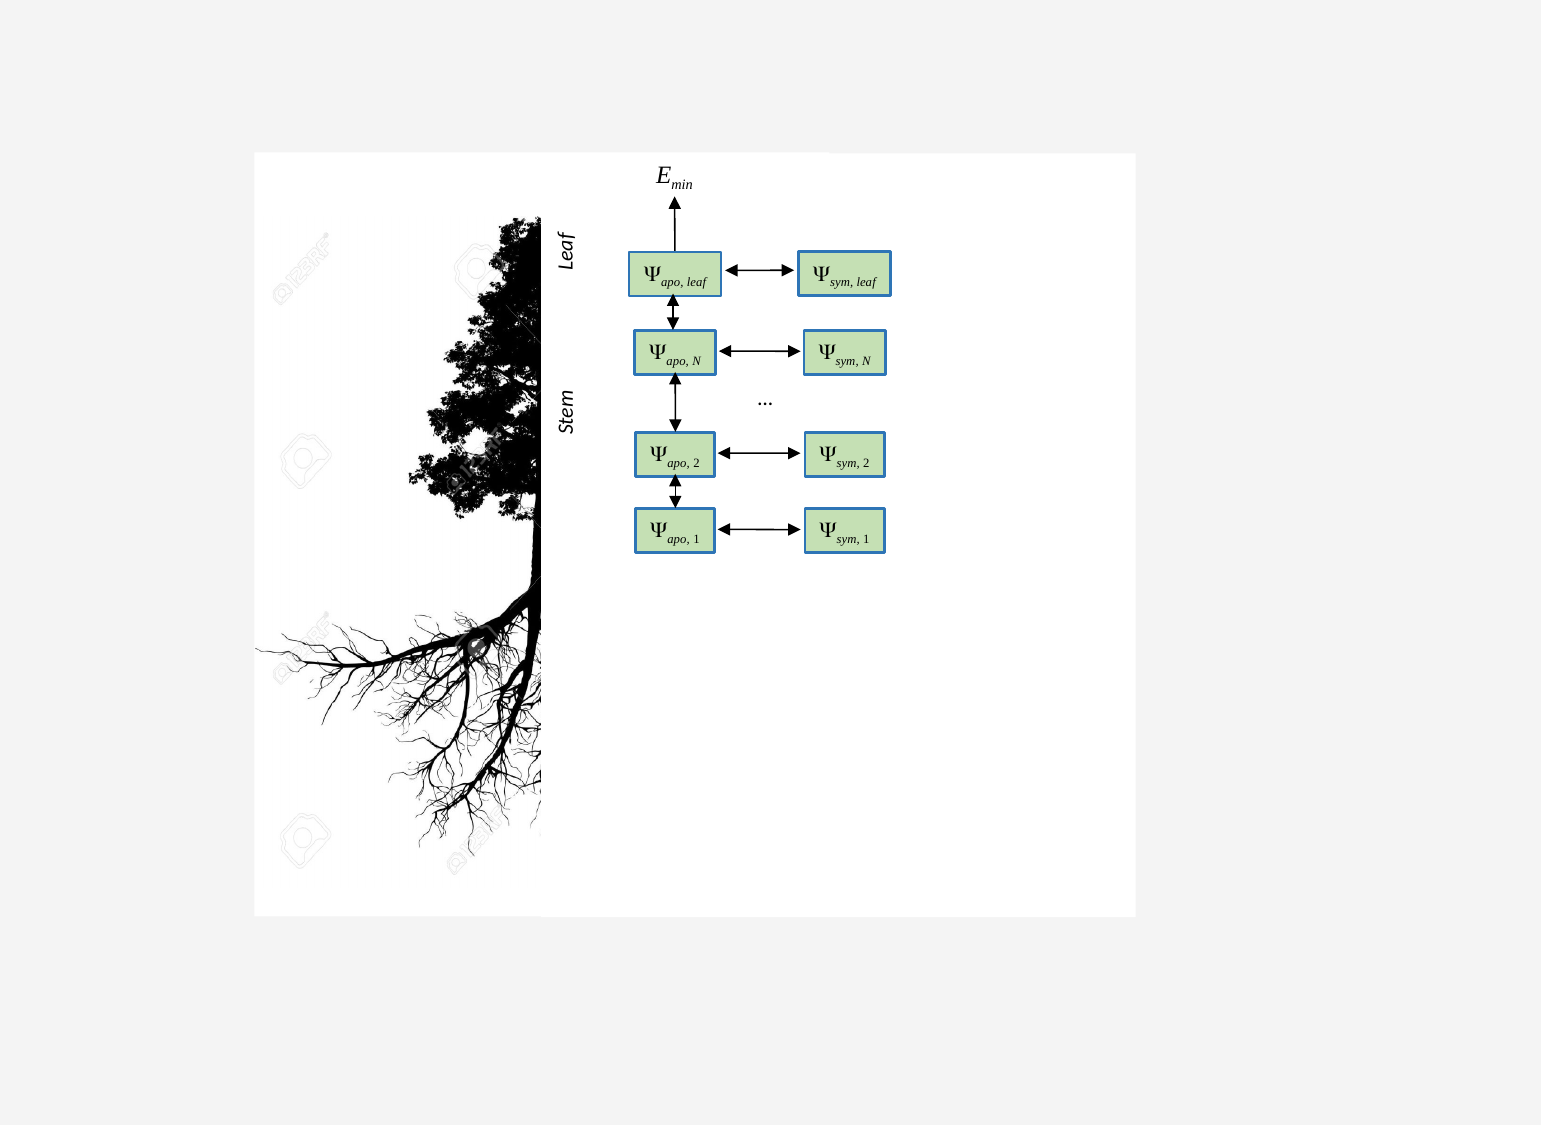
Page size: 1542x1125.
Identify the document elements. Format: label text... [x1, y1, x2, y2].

picture [255, 216, 541, 889]
text_box [254, 152, 1136, 918]
text_box apo, leaf [629, 251, 721, 296]
text_box Leaf [543, 193, 585, 311]
text_box sym, 2 [804, 432, 885, 477]
text_box apo, N [634, 330, 716, 375]
text_box Stem [543, 372, 585, 452]
text_box sym, 1 [804, 508, 885, 553]
text_box apo, 1 [635, 508, 715, 553]
text_box sym, N [803, 330, 886, 375]
text_box … [743, 376, 784, 417]
text_box apo, 2 [635, 432, 715, 477]
text_box Emin [641, 150, 708, 200]
text_box sym, leaf [798, 251, 891, 296]
